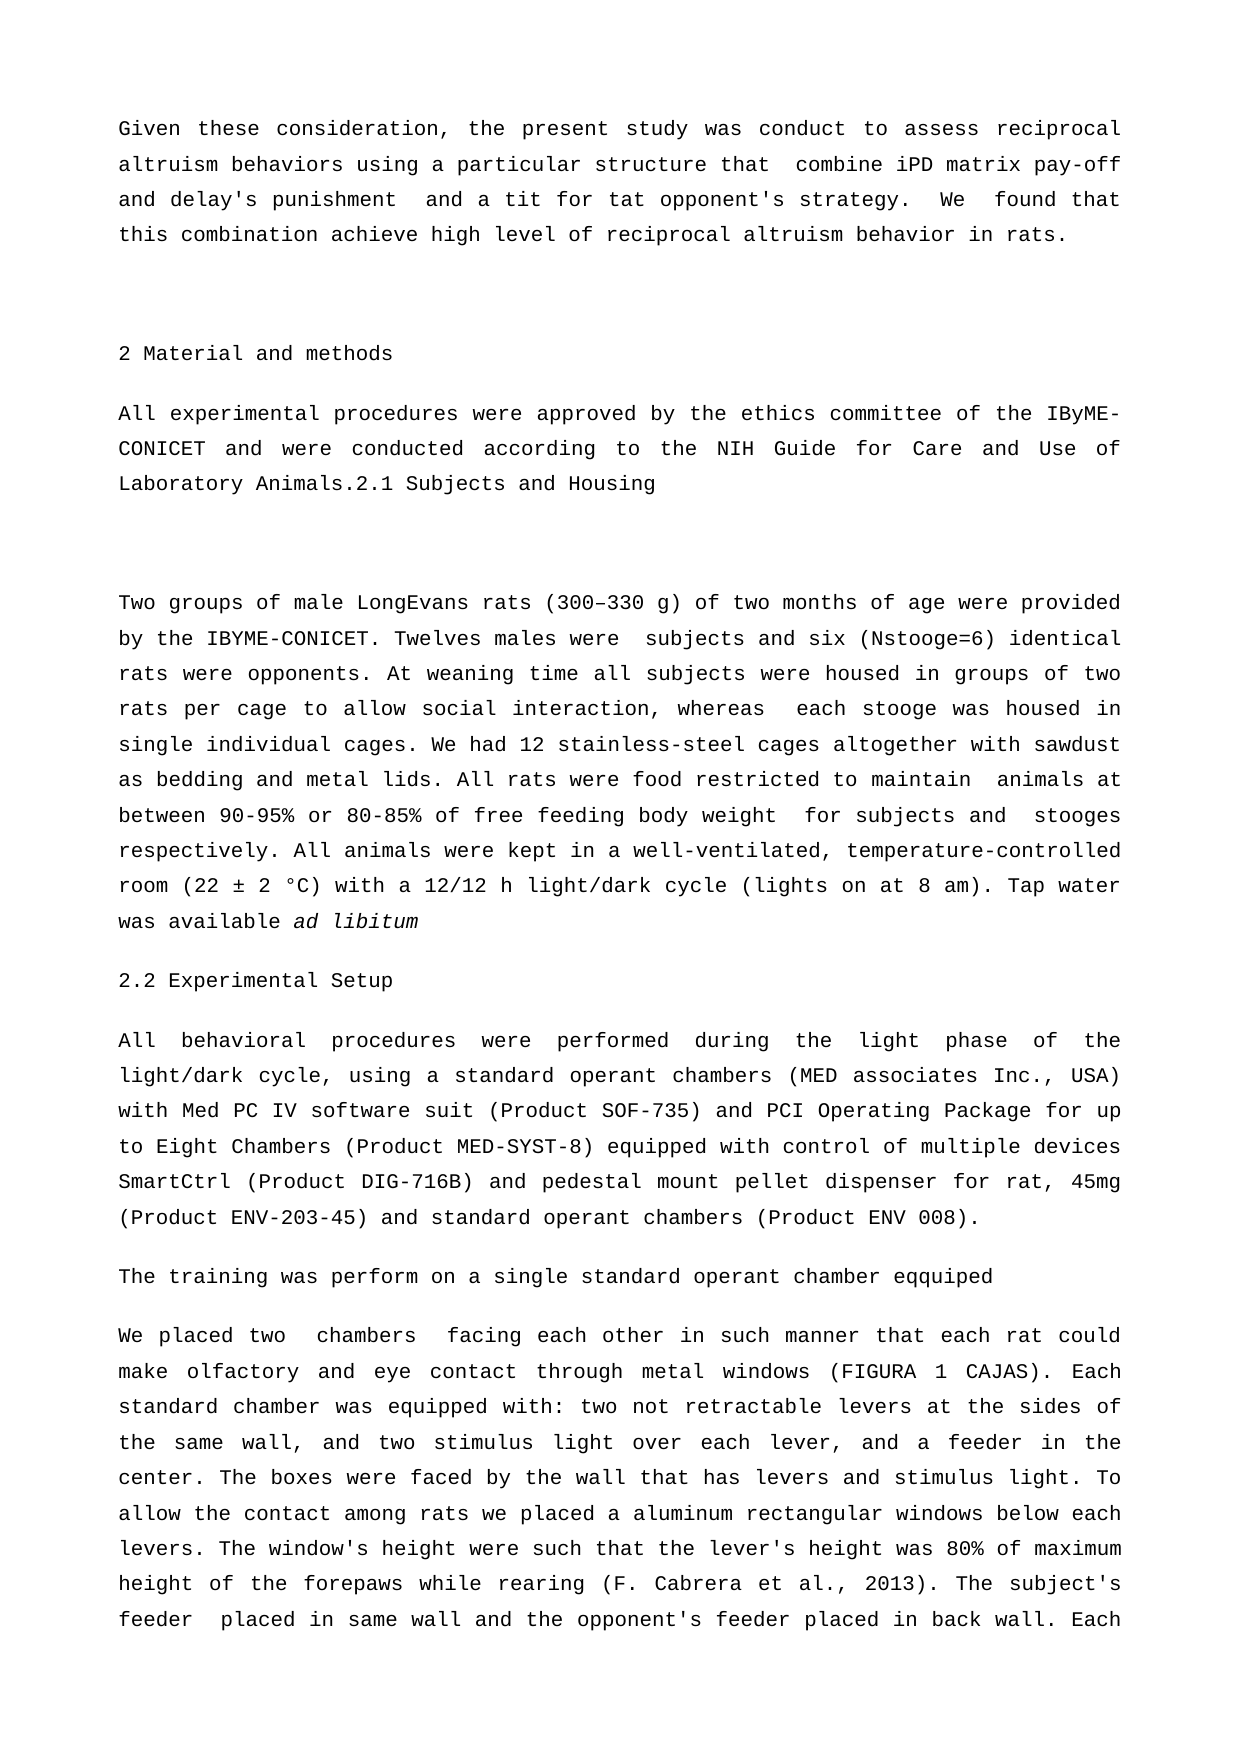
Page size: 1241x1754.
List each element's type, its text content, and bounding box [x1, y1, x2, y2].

text Two groups of male LongEvans rats (300–330 g) of two months of age were provided by the IBYME-CONICET. Twelves males were subjects and six (Nstooge=6) identical rats were opponents. At weaning time all subjects were housed in groups of two rats per cage to allow social interaction, whereas each stooge was housed in single individual cages. We had 12 stainless-steel cages altogether with sawdust as bedding and metal lids. All rats were food restricted to maintain animals at between 90-95% or 80-85% of free feeding body weight for subjects and stooges respectively. All animals were kept in a well-ventilated, temperature-controlled room (22 ± 2 °C) with a 12/12 h light/dark cycle (lights on at 8 am). Tap water was available ad libitum [118, 592, 1122, 934]
text All behavioral procedures were performed during the light phase of the light/dark cycle, using a standard operant chambers (MED associates Inc., USA) with Med PC IV software suit (Product SOF-735) and PCI Operating Package for up to Eight Chambers (Product MED-SYST-8) equipped with control of multiple devices SmartCtrl (Product DIG-716B) and pedestal mount pellet dispenser for rat, 45mg (Product ENV-203-45) and standard operant chambers (Product ENV 008). [118, 1029, 1122, 1230]
text 2 Material and methods [118, 343, 1122, 367]
text All experimental procedures were approved by the ethics committee of the IByME-CONICET and were conducted according to the NIH Guide for Care and Use of Laboratory Animals.2.1 Subjects and Housing [118, 402, 1122, 497]
text Given these consideration, the present study was conduct to assess reciprocal altruism behaviors using a particular structure that combine iPD matrix pay-off and delay's punishment and a tit for tat opponent's strategy. We found that this combination achieve high level of reciprocal altruism behavior in rats. [118, 118, 1122, 248]
text We placed two chambers facing each other in such manner that each rat could make olfactory and eye contact through metal windows (FIGURA 1 CAJAS). Each standard chamber was equipped with: two not retractable levers at the sides of the same wall, and two stimulus light over each lever, and a feeder in the center. The boxes were faced by the wall that has levers and stimulus light. To allow the contact among rats we placed a aluminum rectangular windows below each levers. The window's height were such that the lever's height was 80% of maximum height of the forepaws while rearing (F. Cabrera et al., 2013). The subject's feeder placed in same wall and the opponent's feeder placed in back wall. Each [118, 1325, 1122, 1632]
text The training was perform on a single standard operant chamber eqquiped [118, 1266, 1122, 1290]
text 2.2 Experimental Setup [118, 970, 1122, 994]
